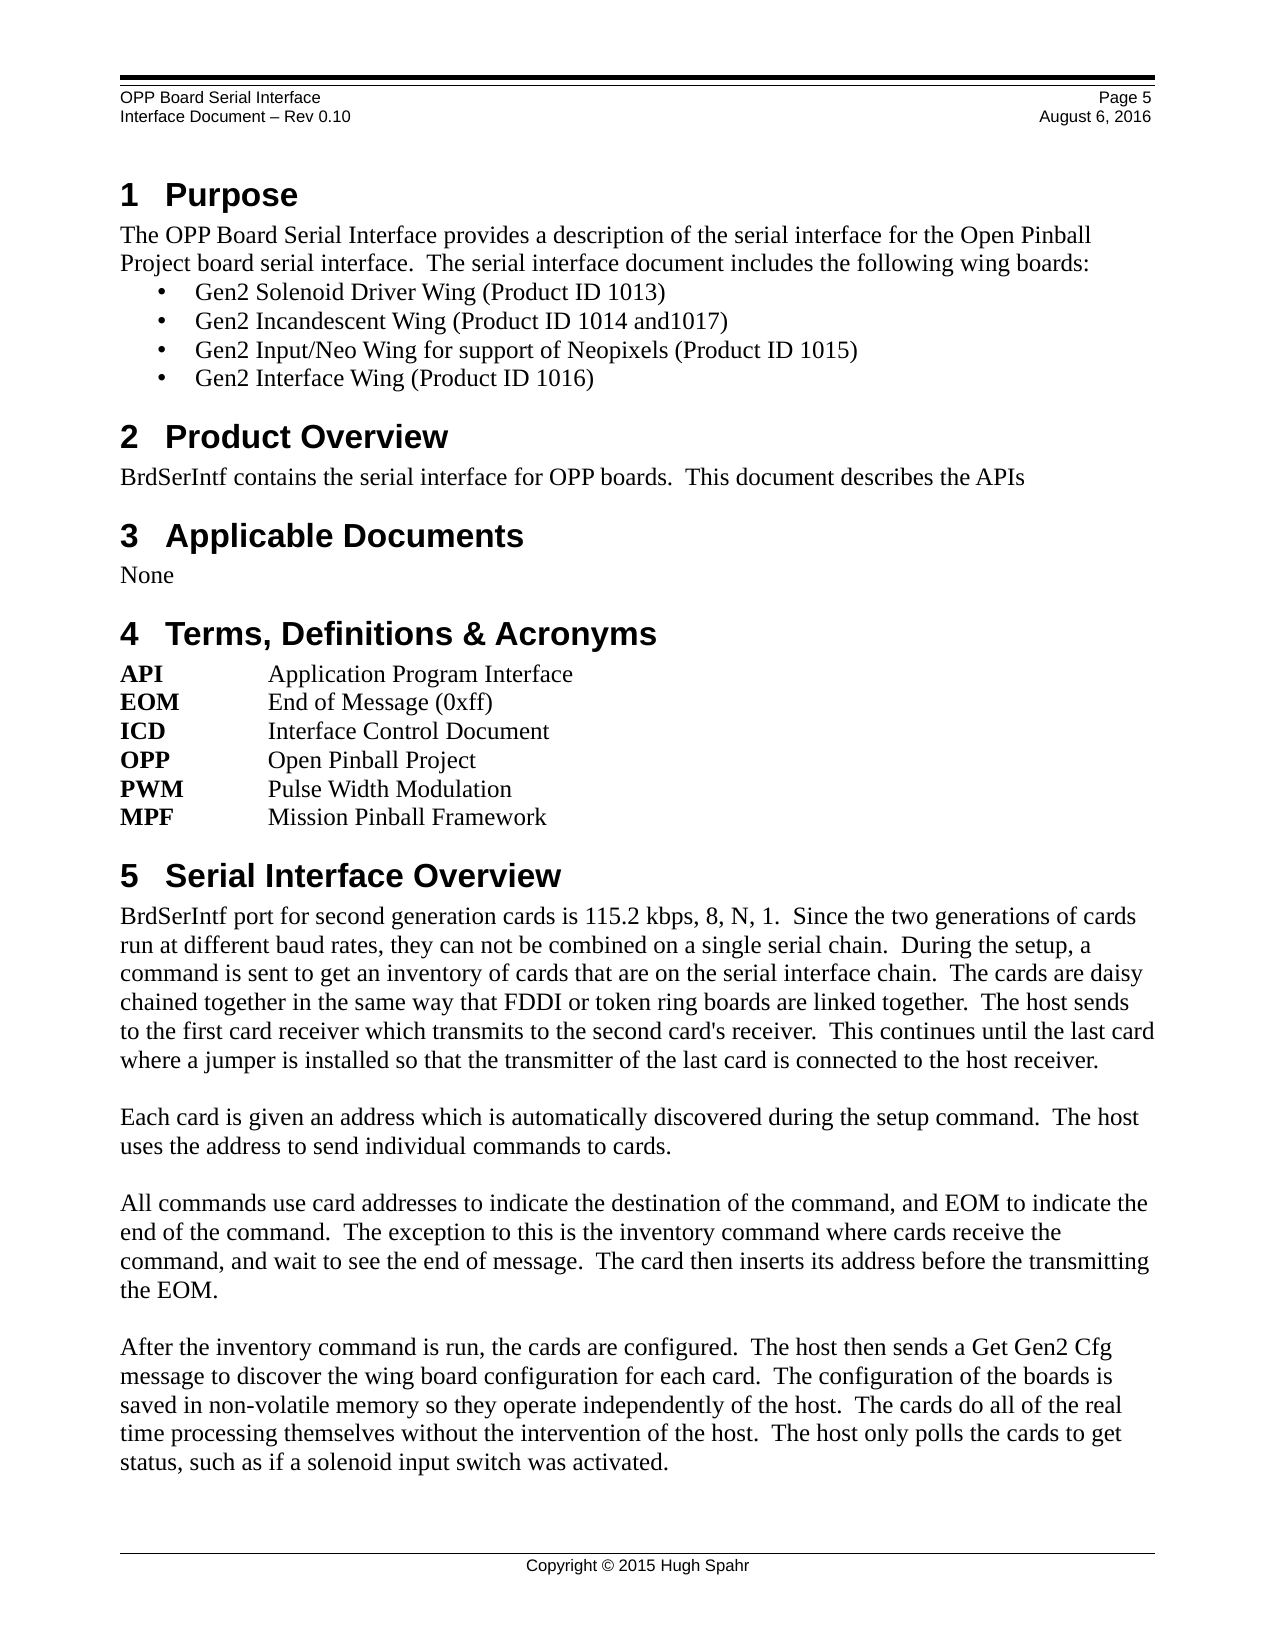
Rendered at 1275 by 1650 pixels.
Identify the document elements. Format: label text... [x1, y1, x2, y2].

text EOM End of Message (0xff) [120, 687, 1155, 716]
subtitle Product Overview [120, 417, 1155, 456]
list Gen2 Solenoid Driver Wing (Product ID 1013) [157, 277, 1155, 306]
text The OPP Board Serial Interface provides a description of the serial interface for the Open Pinball Project board serial interface. The serial interface document includes the following wing boards: [120, 220, 1155, 277]
subtitle Terms, Definitions & Acronyms [120, 614, 1155, 652]
text ICD Interface Control Document [120, 716, 1155, 745]
text None [120, 560, 1155, 589]
text PWM Pulse Width Modulation [120, 774, 1155, 802]
text MPF Mission Pinball Framework [120, 802, 1155, 831]
text OPP Open Pinball Project [120, 745, 1155, 774]
text BrdSerIntf port for second generation cards is 115.2 kbps, 8, N, 1. Since the two generations of cards run at different baud rates, they can not be combined on a single serial chain. During the setup, a command is sent to get an inventory of cards that are on the serial interface chain. The cards are daisy chained together in the same way that FDDI or token ring boards are linked together. The host sends to the first card receiver which transmits to the second card's receiver. This continues until the last card where a jumper is installed so that the transmitter of the last card is connected to the host receiver. [120, 901, 1155, 1073]
subtitle Applicable Documents [120, 516, 1155, 554]
text BrdSerIntf contains the serial interface for OPP boards. This document describes the APIs [120, 462, 1155, 491]
text After the inventory command is run, the cards are configured. The host then sends a Get Gen2 Cfg message to discover the wing board configuration for each card. The configuration of the boards is saved in non-volatile memory so they operate independently of the host. The cards do all of the real time processing themselves without the intervention of the host. The host only polls the cards to get status, such as if a solenoid input switch was activated. [120, 1332, 1155, 1476]
text API Application Program Interface [120, 659, 1155, 687]
list Gen2 Incandescent Wing (Product ID 1014 and1017) [157, 306, 1155, 335]
text All commands use card addresses to indicate the destination of the command, and EOM to indicate the end of the command. The exception to this is the inventory command where cards receive the command, and wait to see the end of message. The card then inserts its address before the transmitting the EOM. [120, 1188, 1155, 1303]
text Each card is given an address which is automatically discovered during the setup command. The host uses the address to send individual commands to cards. [120, 1102, 1155, 1160]
list Gen2 Interface Wing (Product ID 1016) [157, 363, 1155, 392]
subtitle Purpose [120, 175, 1155, 213]
list Gen2 Input/Neo Wing for support of Neopixels (Product ID 1015) [157, 335, 1155, 363]
subtitle Serial Interface Overview [120, 856, 1155, 895]
